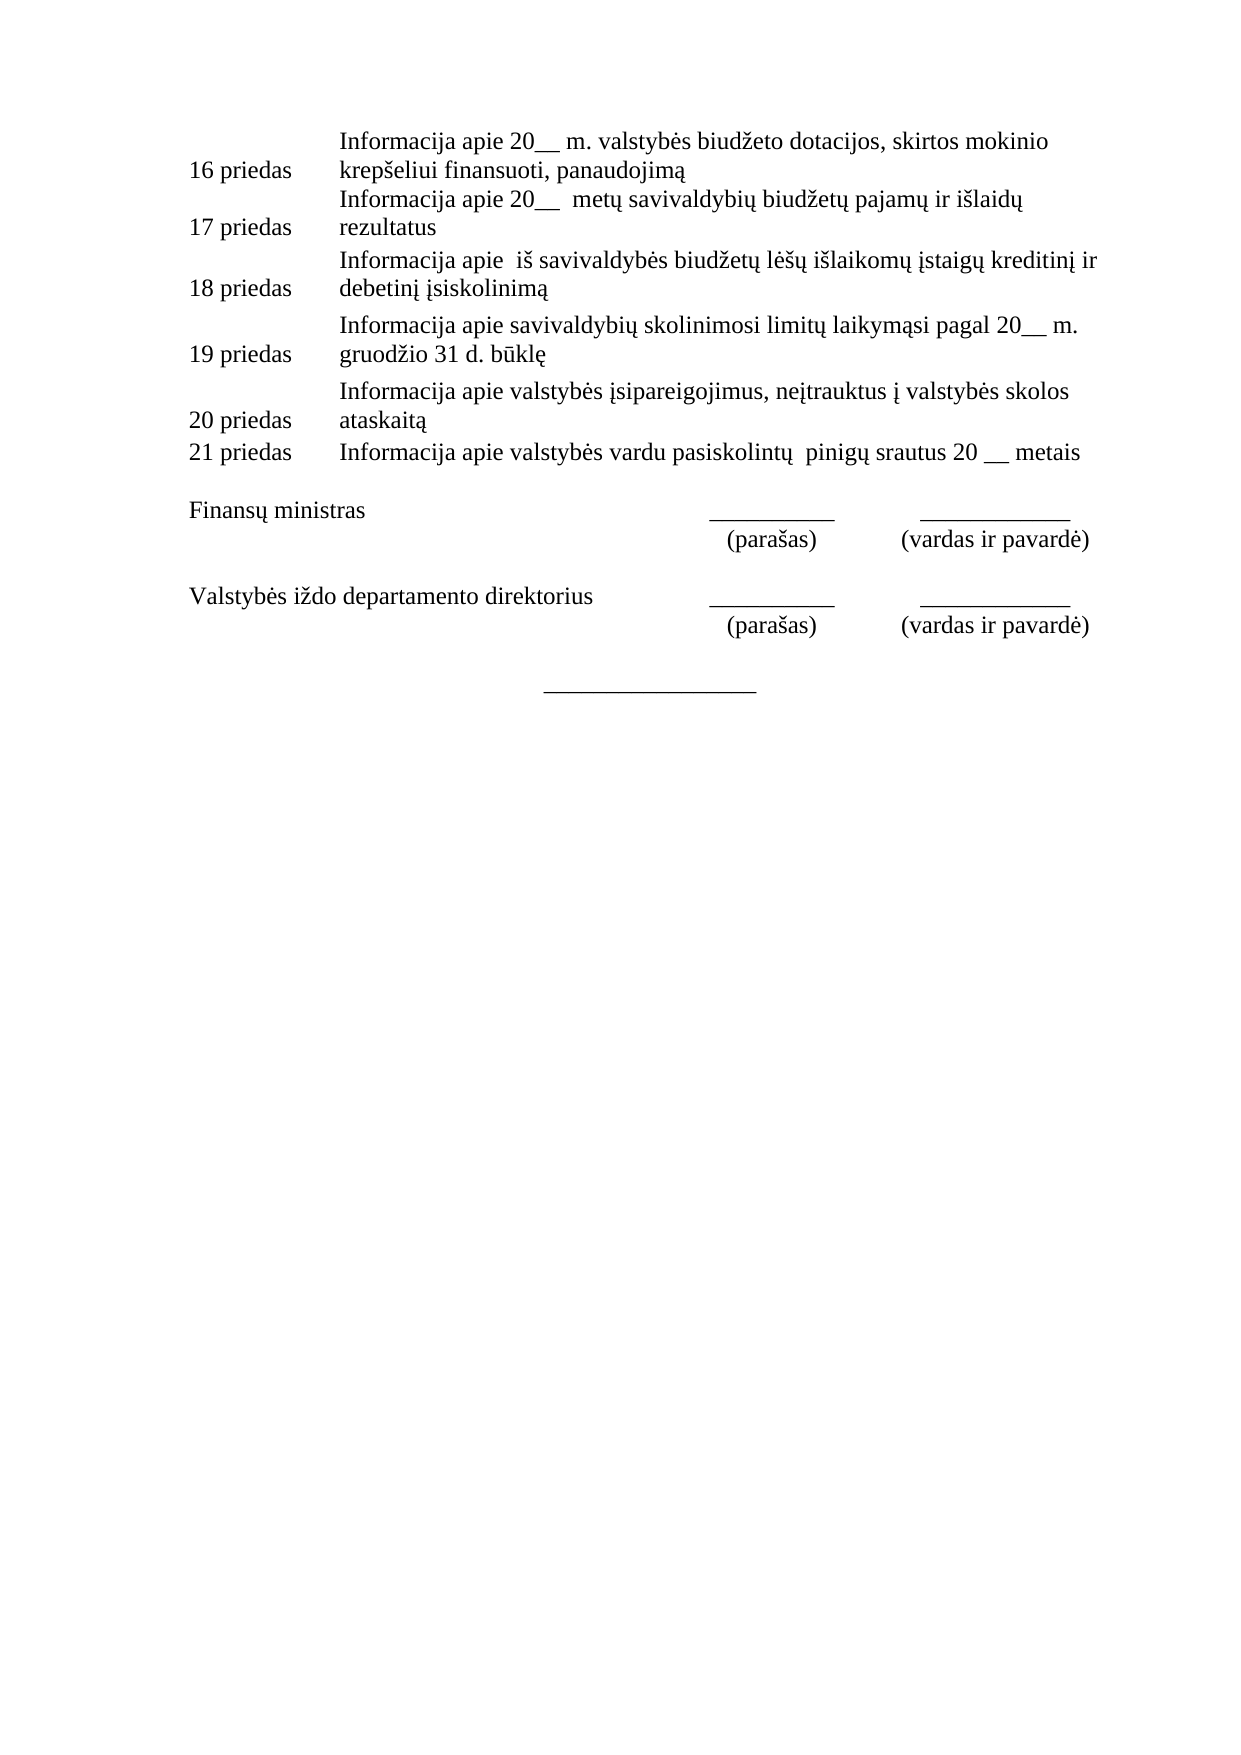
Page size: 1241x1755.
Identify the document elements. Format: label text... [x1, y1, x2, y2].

table_cell Informacija apie savivaldybių skolinimosi limitų laikymąsi pagal 20__ m. gruodžio 31 d. būklę [328, 302, 1122, 368]
table_cell 16 priedas [177, 118, 328, 184]
table_header ____________ (vardas ir pavardė) [868, 581, 1122, 639]
table_cell Informacija apie valstybės įsipareigojimus, neįtrauktus į valstybės skolos ataskaitą [328, 368, 1122, 433]
table_cell Informacija apie 20__ m. valstybės biudžeto dotacijos, skirtos mokinio krepšeliui finansuoti, panaudojimą [328, 118, 1122, 184]
table_header Finansų ministras [177, 495, 675, 552]
text _________________ [177, 667, 1122, 696]
table_cell Informacija apie valstybės vardu pasiskolintų pinigų srautus 20 __ metais [328, 434, 1122, 466]
table_cell 18 priedas [177, 241, 328, 302]
table_header ____________ (vardas ir pavardė) [868, 495, 1122, 552]
table_cell 20 priedas [177, 368, 328, 433]
table_header __________ (parašas) [675, 581, 868, 639]
table_cell 21 priedas [177, 434, 328, 466]
table_cell 17 priedas [177, 184, 328, 241]
table_cell Informacija apie iš savivaldybės biudžetų lėšų išlaikomų įstaigų kreditinį ir debetinį įsiskolinimą [328, 241, 1122, 302]
table_header __________ (parašas) [675, 495, 868, 552]
table_cell Informacija apie 20__ metų savivaldybių biudžetų pajamų ir išlaidų rezultatus [328, 184, 1122, 241]
table_cell 19 priedas [177, 302, 328, 368]
table_header Valstybės iždo departamento direktorius [177, 581, 675, 639]
